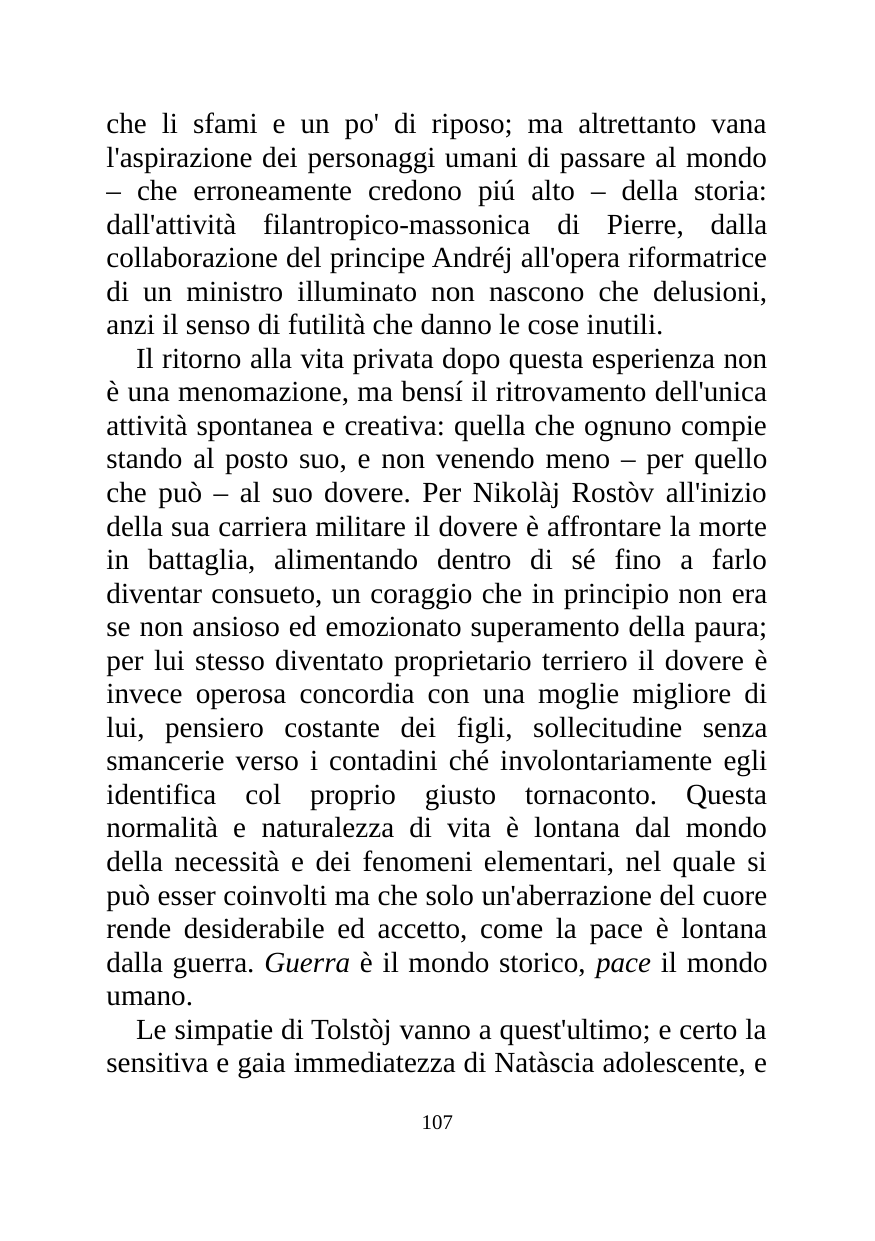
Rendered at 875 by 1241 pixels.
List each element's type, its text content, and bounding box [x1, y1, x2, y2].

text Il ritorno alla vita privata dopo questa esperienza non è una menomazione, ma bensí il ritrovamento dell'unica attività spontanea e creativa: quella che ognuno compie stando al posto suo, e non venendo meno – per quello che può – al suo dovere. Per Nikolàj Rostòv all'inizio della sua carriera militare il dovere è affrontare la morte in battaglia, alimentando dentro di sé fino a farlo diventar consueto, un coraggio che in principio non era se non ansioso ed emozionato superamento della paura; per lui stesso diventato proprietario terriero il dovere è invece operosa concordia con una moglie migliore di lui, pensiero costante dei figli, sollecitudine senza smancerie verso i contadini ché involontariamente egli identifica col proprio giusto tornaconto. Questa normalità e naturalezza di vita è lontana dal mondo della necessità e dei fenomeni elementari, nel quale si può esser coinvolti ma che solo un'aberrazione del cuore rende desiderabile ed accetto, come la pace è lontana dalla guerra. Guerra è il mondo storico, pace il mondo umano. [106, 341, 768, 1012]
text che li sfami e un po' di riposo; ma altrettanto vana l'aspirazione dei personaggi umani di passare al mondo – che erroneamente credono piú alto – della storia: dall'attività filantropico-massonica di Pierre, dalla collaborazione del principe Andréj all'opera riformatrice di un ministro illuminato non nascono che delusioni, anzi il senso di futilità che danno le cose inutili. [106, 106, 768, 341]
text Le simpatie di Tolstòj vanno a quest'ultimo; e certo la sensitiva e gaia immediatezza di Natàscia adolescente, e [106, 1012, 768, 1079]
